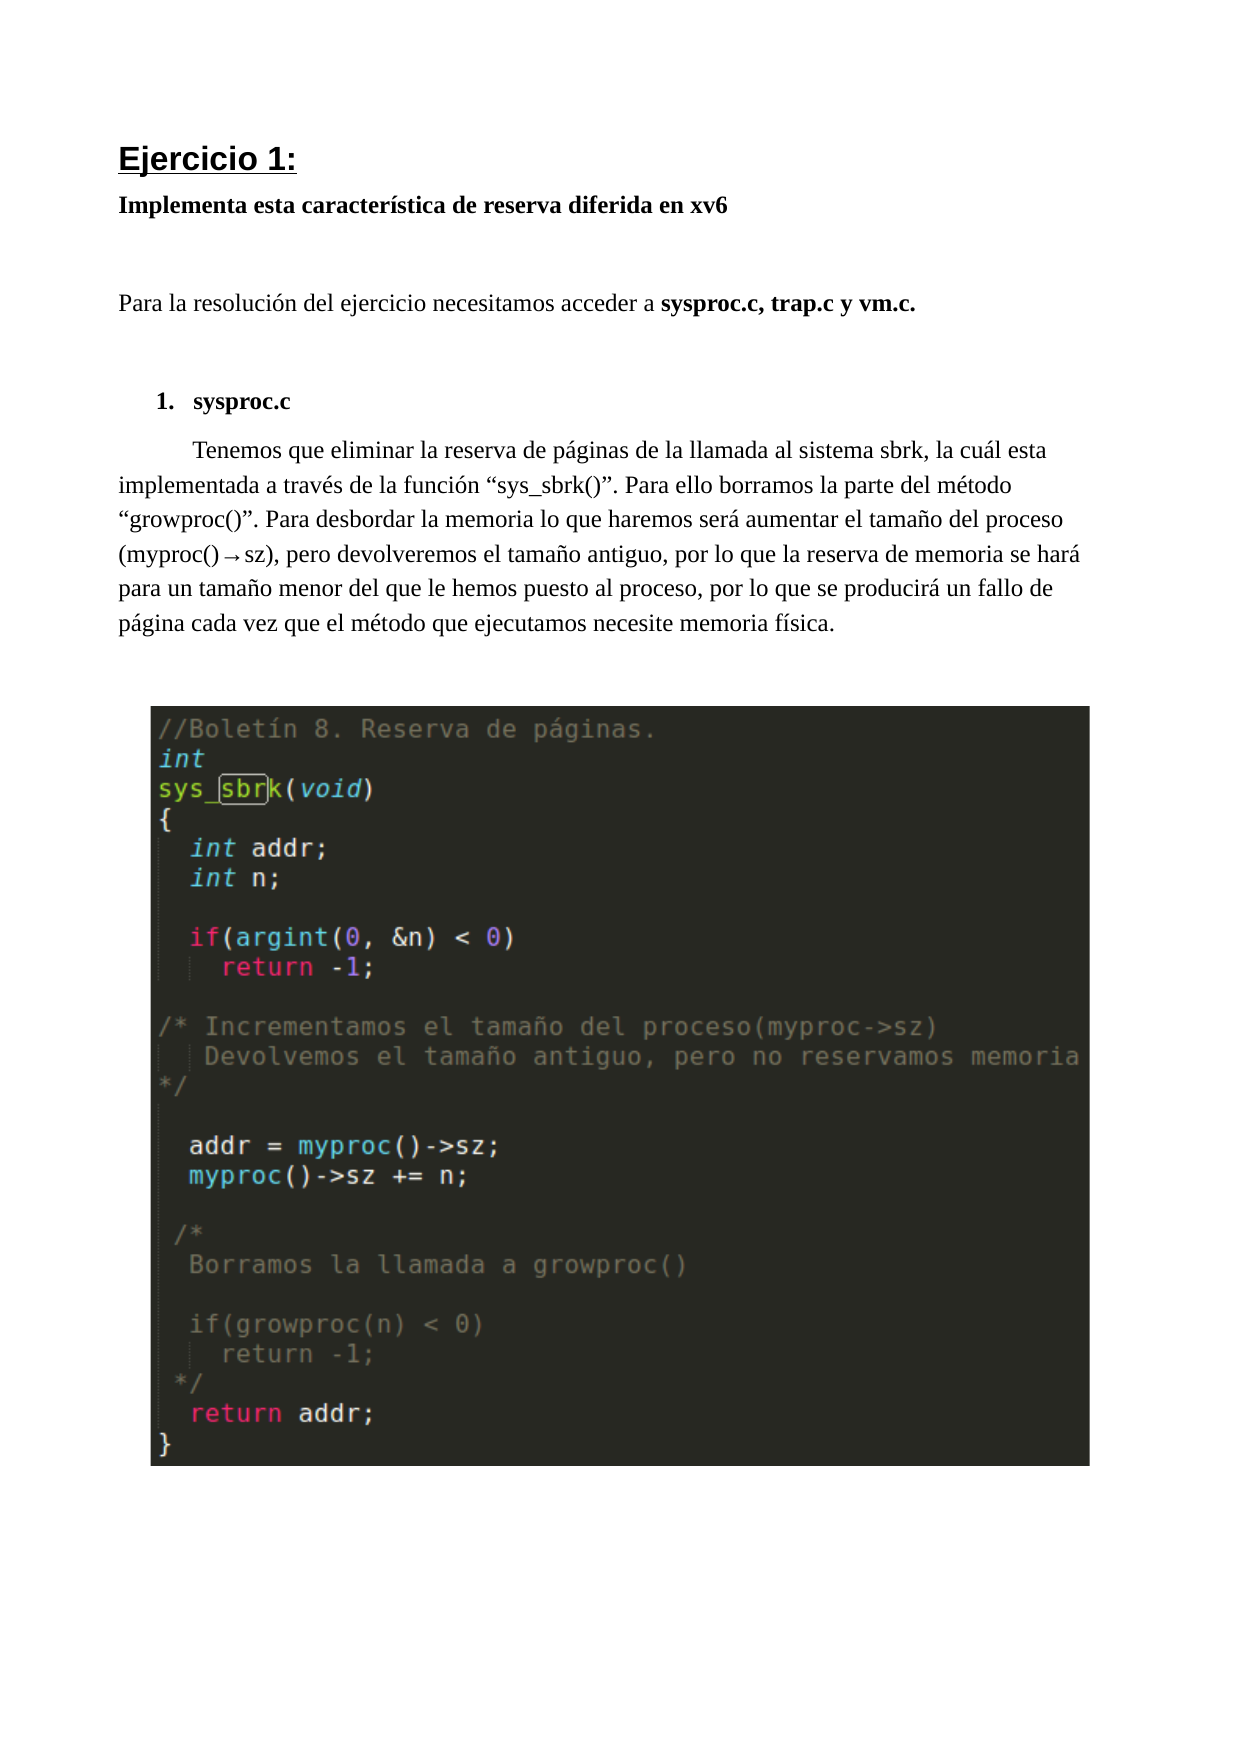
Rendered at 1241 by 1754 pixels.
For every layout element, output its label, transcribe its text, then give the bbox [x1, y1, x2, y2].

text Implementa esta característica de reserva diferida en xv6 [118, 190, 1122, 219]
text Para la resolución del ejercicio necesitamos acceder a sysproc.c, trap.c y vm.c. [118, 288, 1122, 317]
picture [150, 706, 1090, 1466]
text Tenemos que eliminar la reserva de páginas de la llamada al sistema sbrk, la cuál esta implementada a través de la función “sys_sbrk()”. Para ello borramos la parte del método “growproc()”. Para desbordar la memoria lo que haremos será aumentar el tamaño del proceso (myproc()→sz), pero devolveremos el tamaño antiguo, por lo que la reserva de memoria se hará para un tamaño menor del que le hemos puesto al proceso, por lo que se producirá un fallo de página cada vez que el método que ejecutamos necesite memoria física. [118, 435, 1122, 637]
subtitle Ejercicio 1: [118, 139, 1122, 178]
list sysproc.c [156, 386, 1122, 415]
